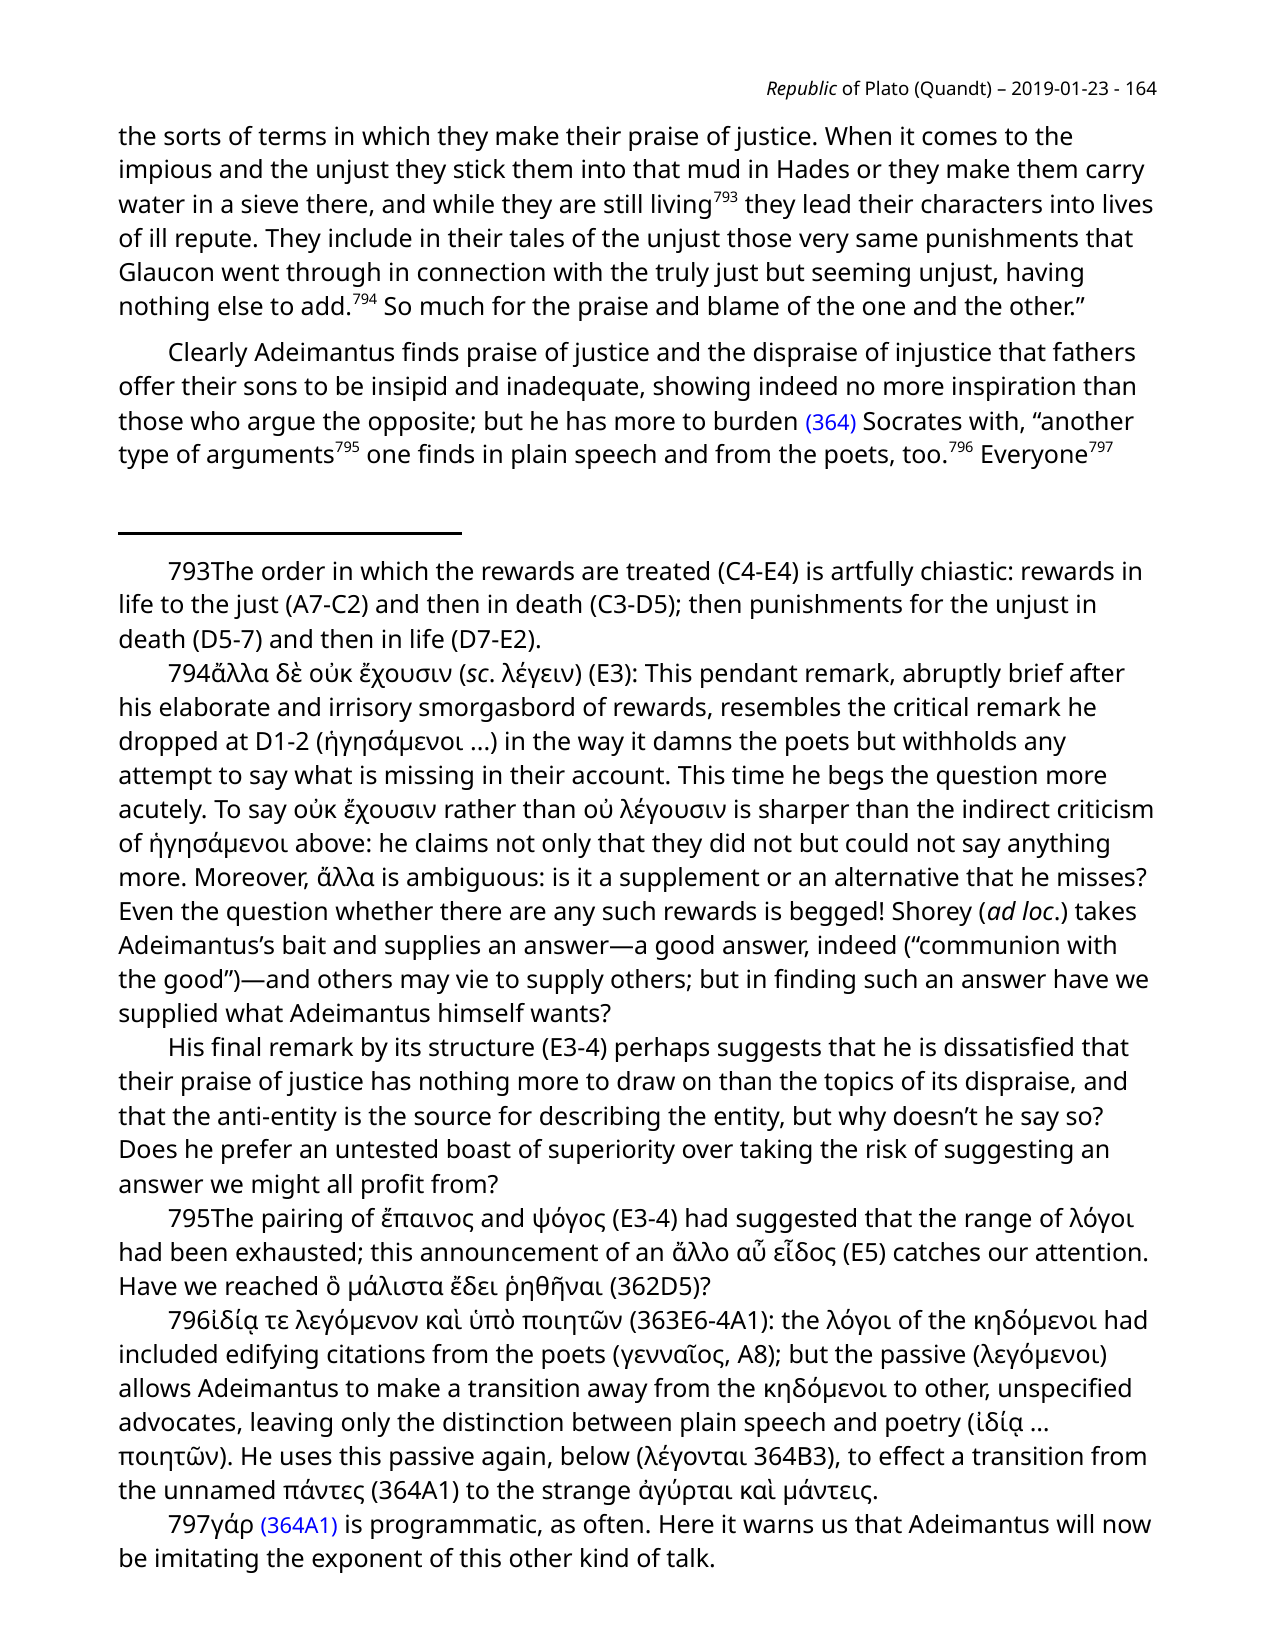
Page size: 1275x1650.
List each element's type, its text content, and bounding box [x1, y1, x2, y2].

text Musaeus and his son have added a novel line of goods coming from the gods to men. They lead the virtuous down to Hades, provide them couches and outfit a whole party for the pious, with crowns all around and drinking ‘til the end of time. Leave it to them to think it obvious that the best payoff for being just is eternal inebriation! Other poets press this theme of rewards from the gods still further, how there will be children and children’s children to survive the man who is pious and keeps his oaths. These are the sorts of terms in which they make their praise of justice. When it comes to the impious and the unjust they stick them into that mud in Hades or they make them carry water in a sieve there, and while they are still living they lead their characters into lives of ill repute. They include in their tales of the unjust those very same punishments that Glaucon went through in connection with the truly just but seeming unjust, having nothing else to add. So much for the praise and blame of the one and the other.” [118, 118, 1157, 322]
text The order in which the rewards are treated (C4-E4) is artfully chiastic: rewards in life to the just (A7-C2) and then in death (C3-D5); then punishments for the unjust in death (D5-7) and then in life (D7-E2). [118, 553, 1157, 655]
text γάρ (364A1) is programmatic, as often. Here it warns us that Adeimantus will now be imitating the exponent of this other kind of talk. [118, 1507, 1157, 1575]
text ἰδίᾳ τε λεγόμενον καὶ ὑπὸ ποιητῶν (363E6-4A1): the λόγοι of the κηδόμενοι had included edifying citations from the poets (γενναῖος, A8); but the passive (λεγόμενοι) allows Adeimantus to make a transition away from the κηδόμενοι to other, unspecified advocates, leaving only the distinction between plain speech and poetry (ἰδίᾳ … ποιητῶν). He uses this passive again, below (λέγονται 364B3), to effect a transition from the unnamed πάντες (364A1) to the strange ἀγύρται καὶ μάντεις. [118, 1302, 1157, 1507]
text ἄλλα δὲ οὐκ ἔχουσιν (sc. λέγειν) (E3): This pendant remark, abruptly brief after his elaborate and irrisory smorgasbord of rewards, resembles the critical remark he dropped at D1-2 (ἡγησάμενοι ...) in the way it damns the poets but withholds any attempt to say what is missing in their account. This time he begs the question more acutely. To say οὐκ ἔχουσιν rather than οὐ λέγουσιν is sharper than the indirect criticism of ἡγησάμενοι above: he claims not only that they did not but could not say anything more. Moreover, ἄλλα is ambiguous: is it a supplement or an alternative that he misses? Even the question whether there are any such rewards is begged! Shorey (ad loc.) takes Adeimantus’s bait and supplies an answer—a good answer, indeed (“communion with the good”)—and others may vie to supply others; but in finding such an answer have we supplied what Adeimantus himself wants? [118, 655, 1157, 1030]
text His final remark by its structure (E3-4) perhaps suggests that he is dissatisfied that their praise of justice has nothing more to draw on than the topics of its dispraise, and that the anti-entity is the source for describing the entity, but why doesn’t he say so? Does he prefer an untested boast of superiority over taking the risk of suggesting an answer we might all profit from? [118, 1030, 1157, 1200]
text The pairing of ἔπαινος and ψόγος (E3-4) had suggested that the range of λόγοι had been exhausted; this announcement of an ἄλλο αὖ εἶδος (E5) catches our attention. Have we reached ὃ μάλιστα ἔδει ῥηθῆναι (362D5)? [118, 1200, 1157, 1302]
text Clearly Adeimantus finds praise of justice and the dispraise of injustice that fathers offer their sons to be insipid and inadequate, showing indeed no more inspiration than those who argue the opposite; but he has more to burden (364) Socrates with, “another type of arguments one finds in plain speech and from the poets, too. Everyone avers as if with one voice that self-control and justice are without question fine (though mind you harsh and toilsome), whereas their opposites are pleasant and ready to hand, with opinion only and convention calling them vile. More profitable, too, is unjust behavior than just, in most cases, as they go on to say. Knaves that become rich and acquire power they count happy and are willing to honor them without scruple, both among themselves and in public venues, while the others they dishonor and ignore, finding a way to view them as basically weak and poor though of course they would grant that they are better people than their counterparts. The most amazing part of these arguments is what is said about the gods and virtue, that the very gods in many cases have sent misfortunes and a bad life down upon the good and the opposite to their opposites. There are mendicant priests and seers that gain the ear of the rich and persuade them that they can channel powers from the gods, and can use sacrifices and incantations, in case there’s been some kind of misdeed, whether his own or his children’s, so as to make it good with a ceremony of pleasing feasts; not to mention that in case he wants to bring a little trouble down on his enemy’s head (just or unjust, no questions asked), for a small fee he could do some real harm by means of the special inducing incantations and constraining spells they have for persuading the gods to serve their wishes. [118, 335, 1157, 471]
